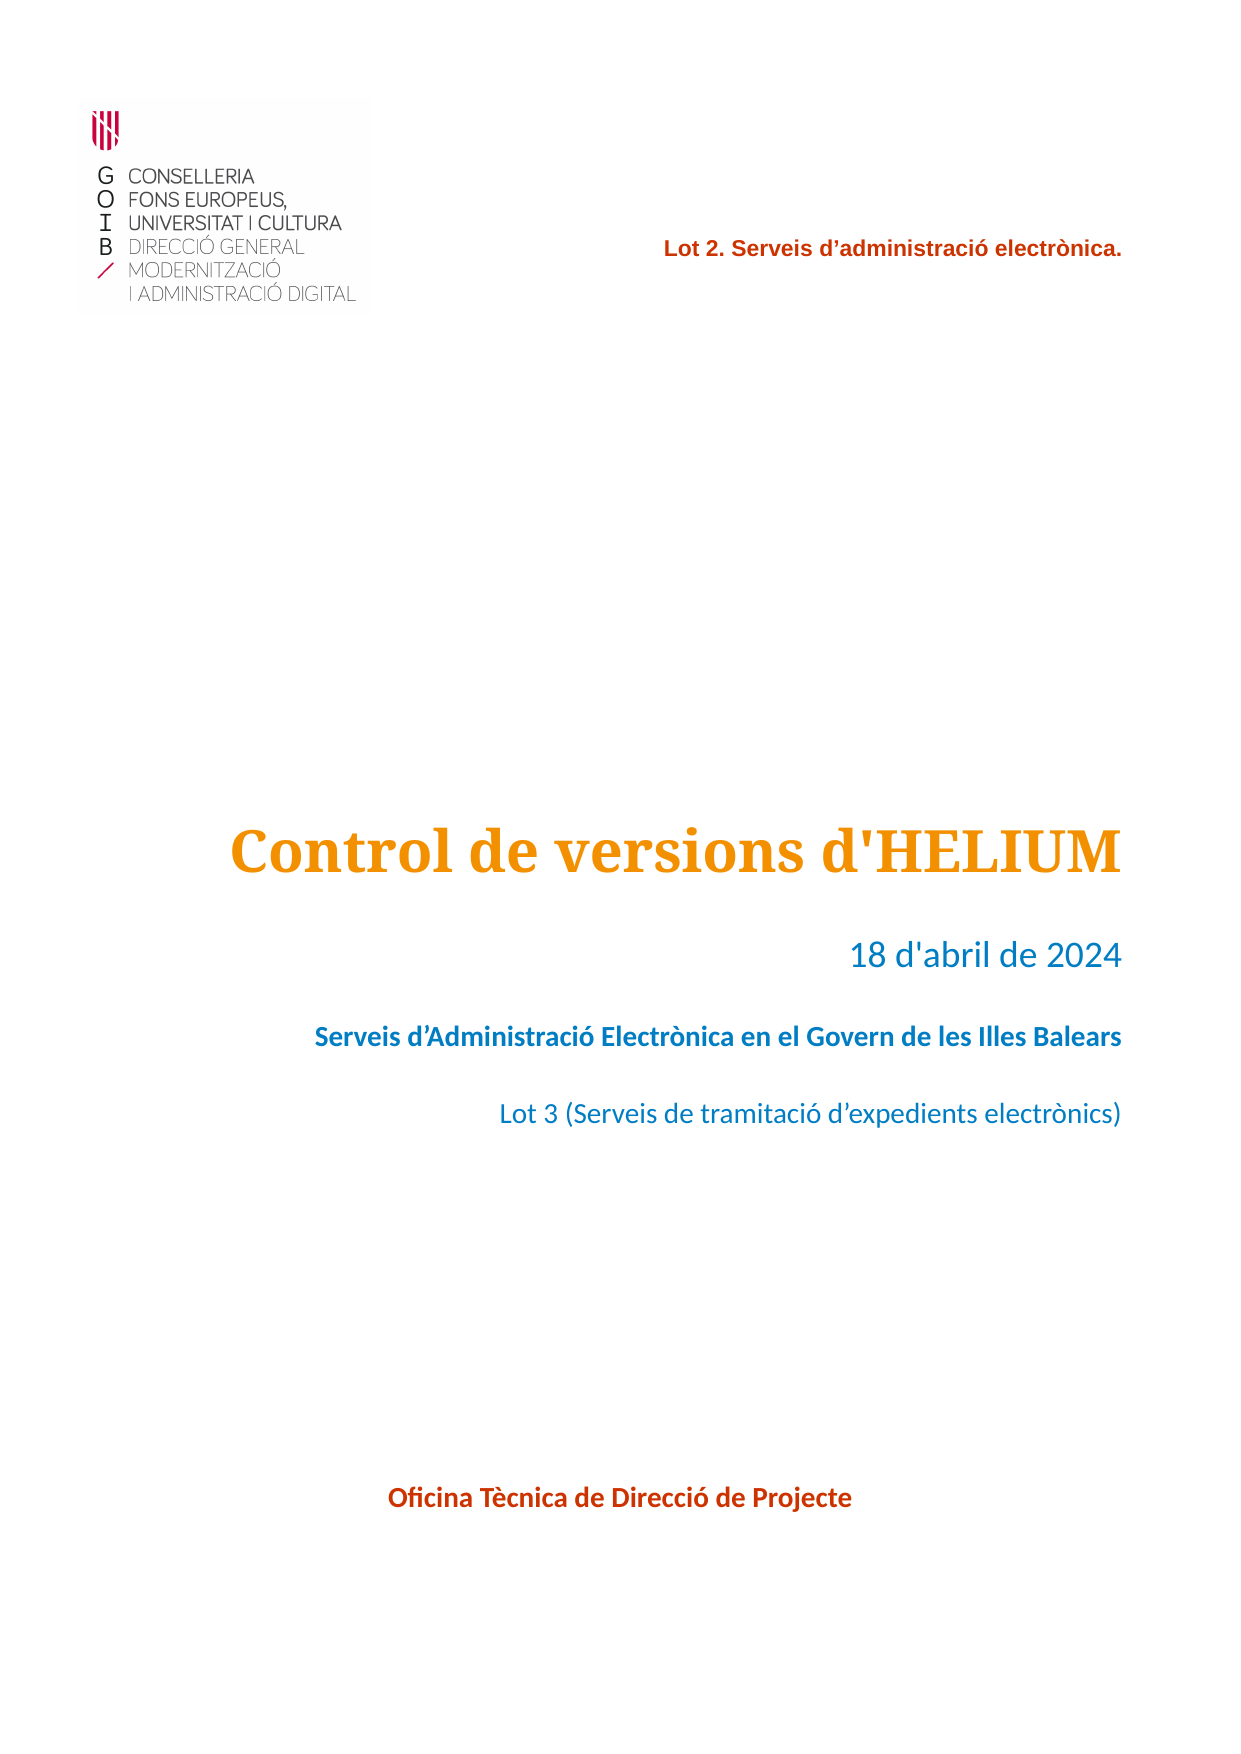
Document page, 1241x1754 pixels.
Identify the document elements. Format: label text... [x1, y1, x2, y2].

text Lot 2. Serveis d’administració electrònica. [371, 232, 1122, 263]
text Lot 3 (Serveis de tramitació d’expedients electrònics) [118, 1095, 1122, 1130]
text Serveis d’Administració Electrònica en el Govern de les Illes Balears [118, 1018, 1122, 1053]
text 18 d'abril de 2024 [118, 931, 1122, 977]
text Control de versions d'HELIUM [118, 810, 1122, 889]
text Oficina Tècnica de Direcció de Projecte [118, 1479, 1122, 1515]
picture [77, 98, 371, 314]
